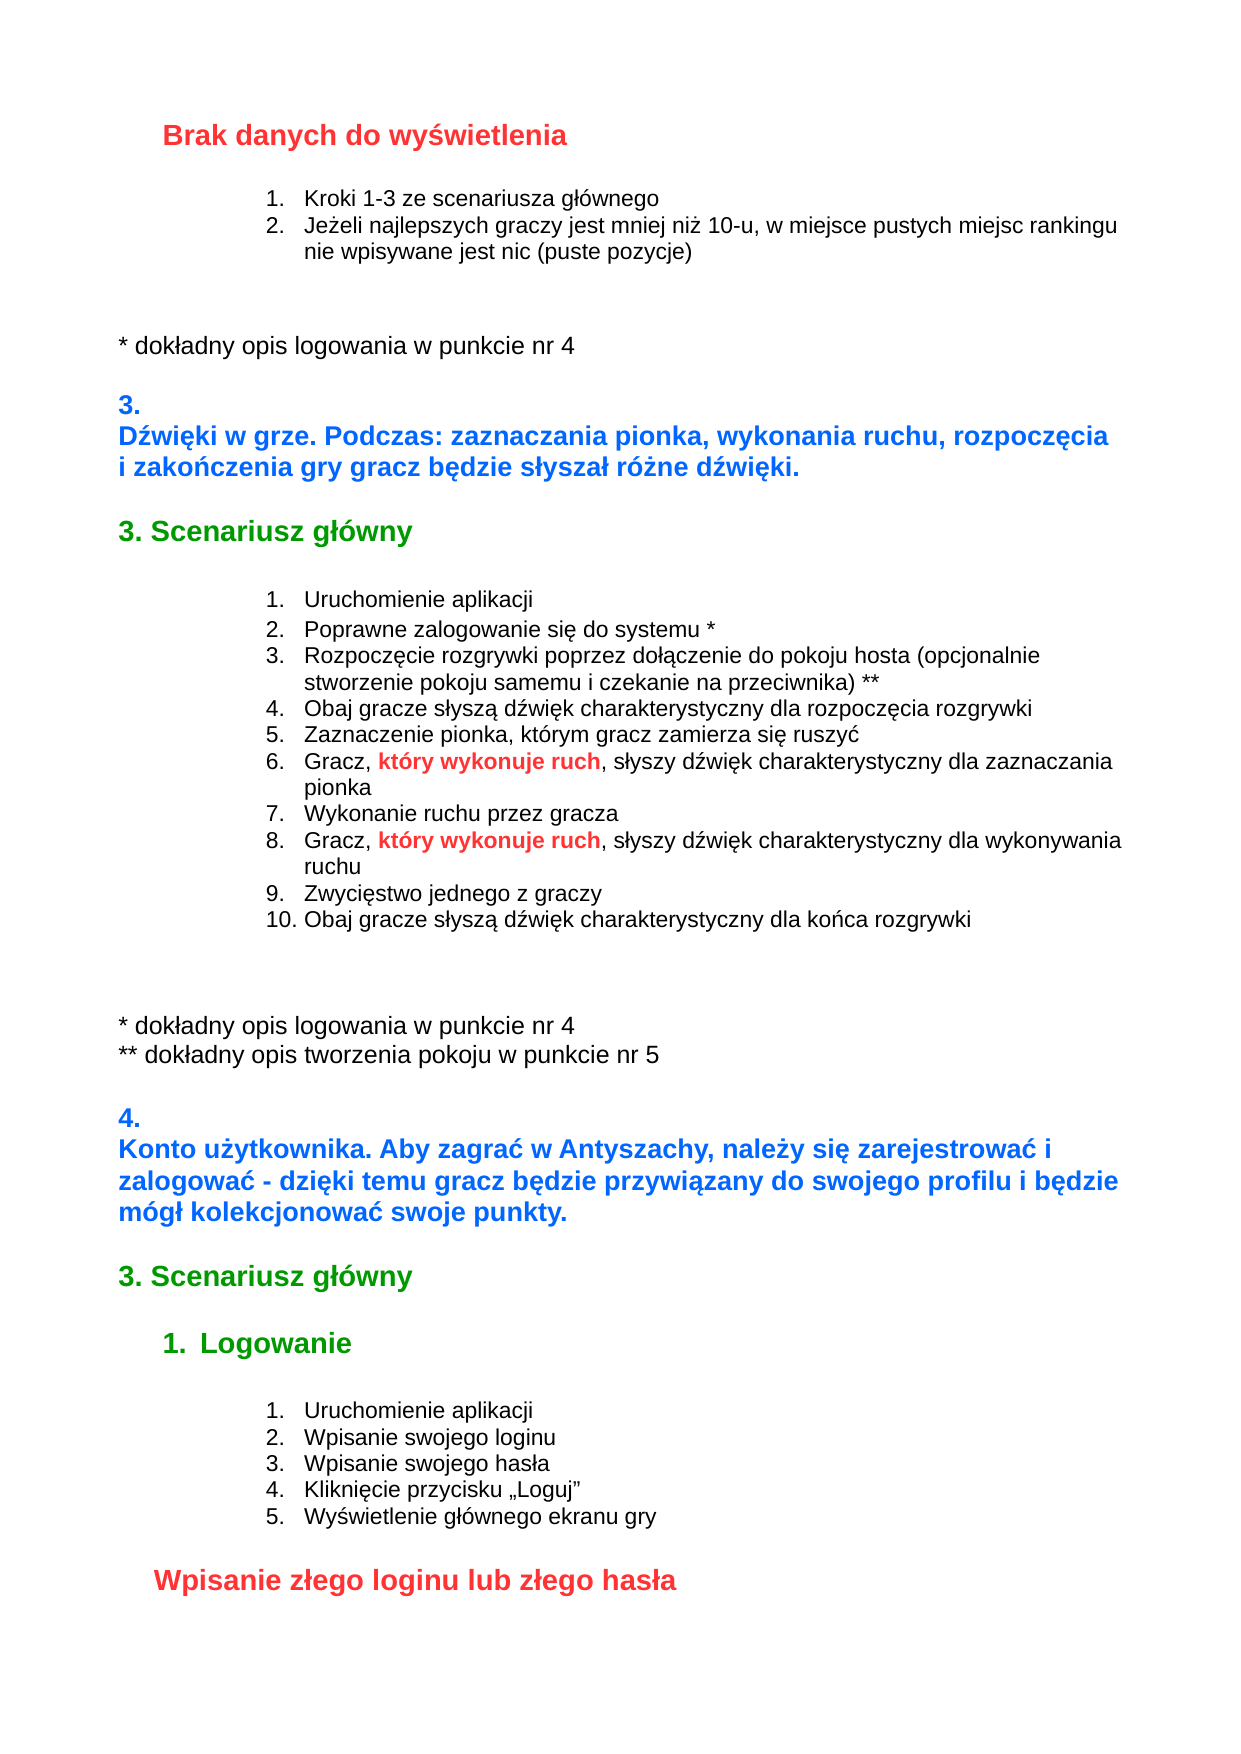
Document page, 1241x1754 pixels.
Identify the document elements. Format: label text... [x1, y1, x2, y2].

list Wykonanie ruchu przez gracza [266, 800, 1122, 827]
list Wpisanie swojego loginu [266, 1424, 1122, 1450]
list Brak danych do wyświetlenia [118, 118, 1122, 152]
list Kliknięcie przycisku „Loguj” [266, 1476, 1122, 1503]
list Rozpoczęcie rozgrywki poprzez dołączenie do pokoju hosta (opcjonalnie stworzenie pokoju samemu i czekanie na przeciwnika) ** [266, 642, 1122, 695]
list Zwycięstwo jednego z graczy [266, 879, 1122, 906]
list Uruchomienie aplikacji [266, 586, 1122, 612]
text 3. Scenariusz główny [118, 514, 1122, 547]
list Obaj gracze słyszą dźwięk charakterystyczny dla rozpoczęcia rozgrywki [266, 695, 1122, 721]
text i zakończenia gry gracz będzie słyszał różne dźwięki. [118, 451, 1122, 483]
list Jeżeli najlepszych graczy jest mniej niż 10-u, w miejsce pustych miejsc rankingu nie wpisywane jest nic (puste pozycje) [266, 212, 1122, 264]
list Wyświetlenie głównego ekranu gry [266, 1503, 1122, 1529]
text Dźwięki w grze. Podczas: zaznaczania pionka, wykonania ruchu, rozpoczęcia [118, 420, 1122, 451]
list Zaznaczenie pionka, którym gracz zamierza się ruszyć [266, 721, 1122, 748]
text 3. [118, 389, 1122, 420]
text Konto użytkownika. Aby zagrać w Antyszachy, należy się zarejestrować i zalogować - dzięki temu gracz będzie przywiązany do swojego profilu i będzie mógł kolekcjonować swoje punkty. [118, 1133, 1122, 1227]
list Gracz, który wykonuje ruch, słyszy dźwięk charakterystyczny dla zaznaczania pionka [266, 748, 1122, 800]
list Uruchomienie aplikacji [266, 1397, 1122, 1424]
list Wpisanie złego loginu lub złego hasła [153, 1563, 1122, 1596]
list Gracz, który wykonuje ruch, słyszy dźwięk charakterystyczny dla wykonywania ruchu [266, 827, 1122, 879]
text 4. [118, 1102, 1122, 1133]
list Obaj gracze słyszą dźwięk charakterystyczny dla końca rozgrywki [266, 906, 1122, 932]
text ** dokładny opis tworzenia pokoju w punkcie nr 5 [118, 1040, 1122, 1069]
text * dokładny opis logowania w punkcie nr 4 [118, 331, 1122, 360]
list Poprawne zalogowanie się do systemu * [266, 616, 1122, 642]
list Wpisanie swojego hasła [266, 1450, 1122, 1476]
text 3. Scenariusz główny [118, 1258, 1122, 1292]
list Logowanie [162, 1326, 1122, 1359]
list Kroki 1-3 ze scenariusza głównego [266, 185, 1122, 212]
text * dokładny opis logowania w punkcie nr 4 [118, 1011, 1122, 1040]
